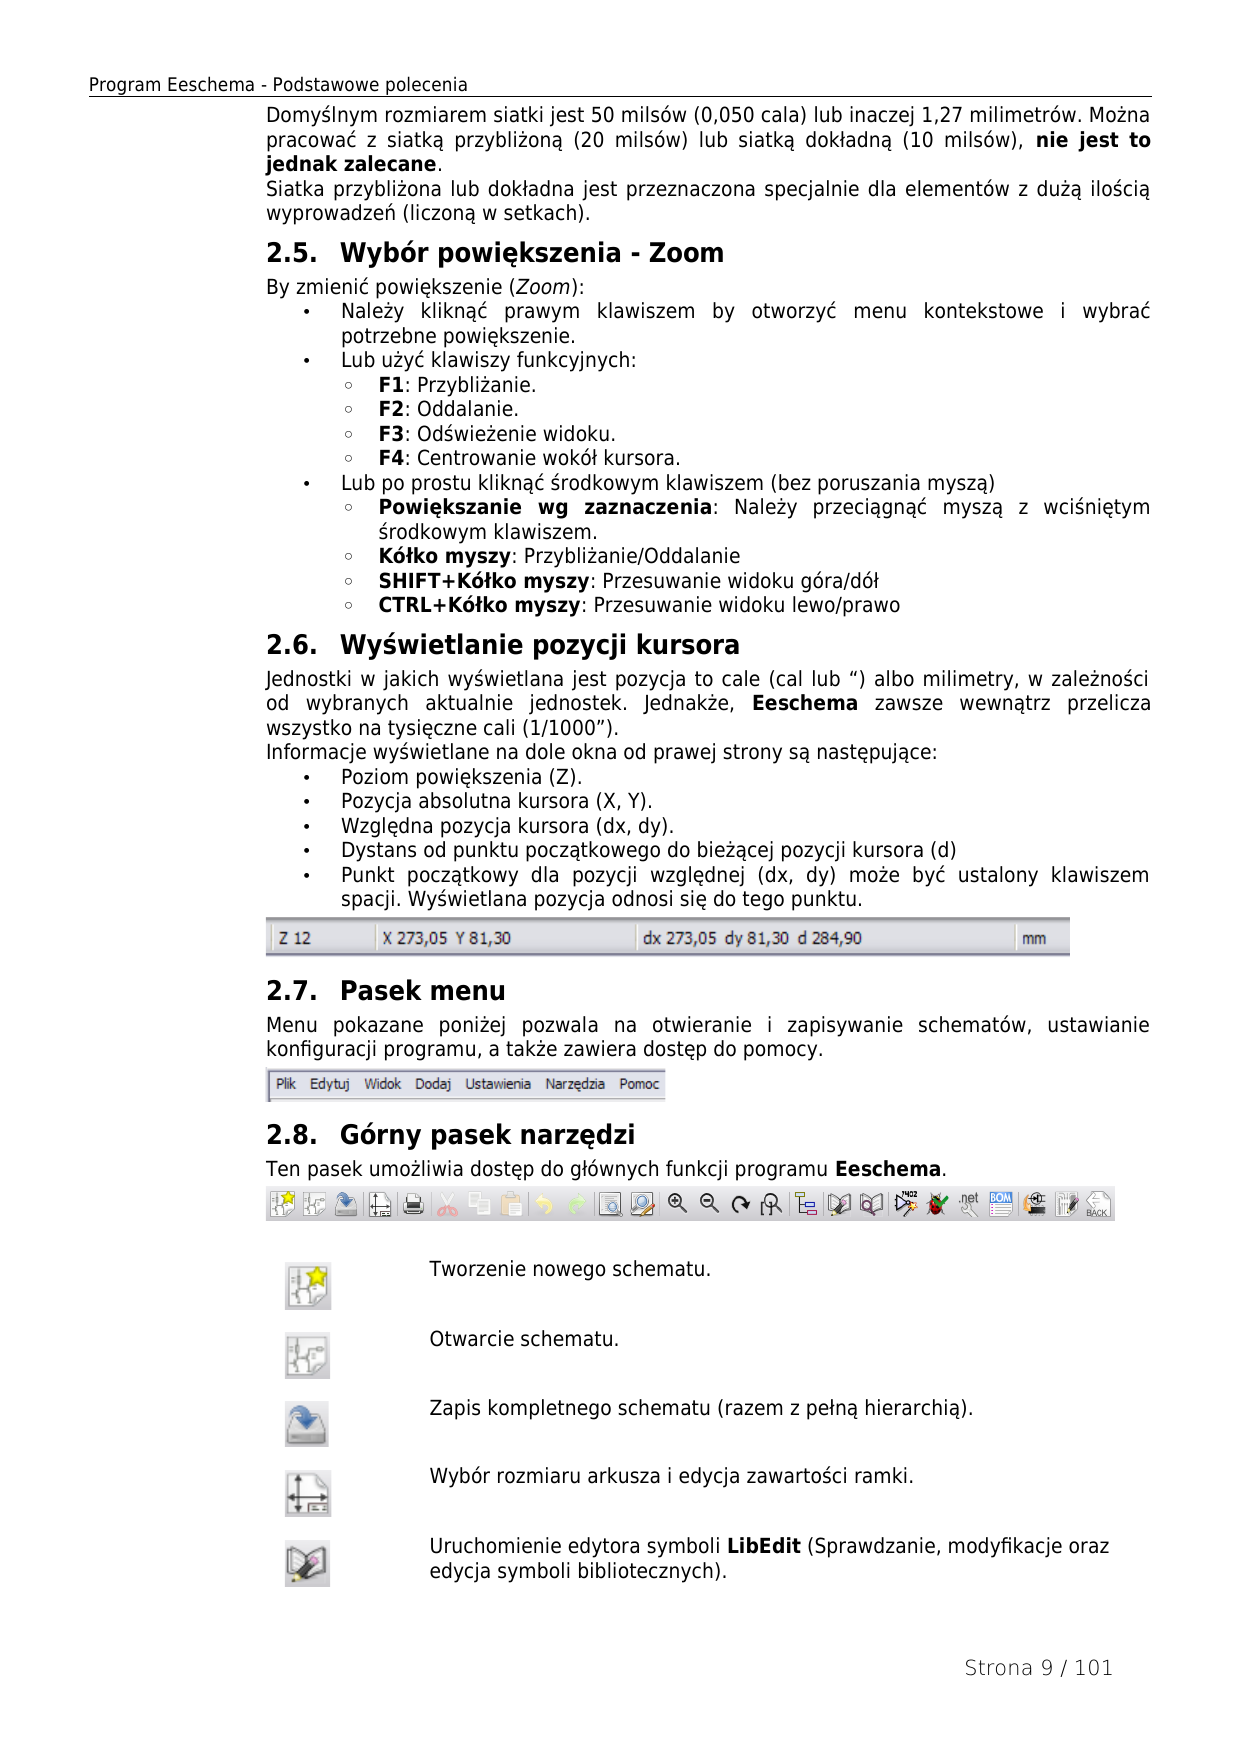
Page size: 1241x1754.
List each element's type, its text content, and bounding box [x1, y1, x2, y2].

list Lub użyć klawiszy funkcyjnych: [303, 348, 1152, 373]
table_header Tworzenie nowego schematu. [412, 1251, 1152, 1321]
picture [284, 1540, 331, 1587]
list Dystans od punktu początkowego do bieżącej pozycji kursora (d) [303, 838, 1152, 863]
list SHIFT+Kółko myszy: Przesuwanie widoku góra/dół [341, 569, 1152, 593]
text By zmienić powiększenie (Zoom): [266, 275, 1152, 299]
picture [284, 1262, 332, 1310]
picture [284, 1470, 332, 1517]
picture [284, 1401, 329, 1447]
table_cell [267, 1529, 412, 1599]
table_header [267, 1251, 412, 1321]
text Siatka przybliżona lub dokładna jest przeznaczona specjalnie dla elementów z dużą ilością wyprowadzeń (liczoną w setkach). [266, 177, 1152, 226]
subtitle Górny pasek narzędzi [266, 1119, 1152, 1151]
list F1: Przybliżanie. [341, 373, 1152, 397]
list F2: Oddalanie. [341, 397, 1152, 422]
list Powiększanie wg zaznaczenia: Należy przeciągnąć myszą z wciśniętym środkowym klawiszem. [341, 495, 1152, 544]
table_cell [267, 1390, 412, 1459]
list Poziom powiększenia (Z). [303, 765, 1152, 789]
list CTRL+Kółko myszy: Przesuwanie widoku lewo/prawo [341, 593, 1152, 618]
table_cell [267, 1459, 412, 1529]
text Domyślnym rozmiarem siatki jest 50 milsów (0,050 cala) lub inaczej 1,27 milimetrów. Można pracować z siatką przybliżoną (20 milsów) lub siatką dokładną (10 milsów), nie jest to jednak zalecane. [266, 103, 1152, 177]
table_cell Zapis kompletnego schematu (razem z pełną hierarchią). [412, 1390, 1152, 1459]
picture [265, 917, 1070, 958]
text Jednostki w jakich wyświetlana jest pozycja to cale (cal lub “) albo milimetry, w zależności od wybranych aktualnie jednostek. Jednakże, Eeschema zawsze wewnątrz przelicza wszystko na tysięczne cali (1/1000”). [266, 667, 1152, 740]
list Względna pozycja kursora (dx, dy). [303, 814, 1152, 838]
table_cell Otwarcie schematu. [412, 1321, 1152, 1390]
subtitle Wyświetlanie pozycji kursora [266, 629, 1152, 661]
list F4: Centrowanie wokół kursora. [341, 446, 1152, 471]
list F3: Odświeżenie widoku. [341, 422, 1152, 446]
picture [265, 1186, 1115, 1221]
picture [265, 1067, 666, 1102]
text Informacje wyświetlane na dole okna od prawej strony są następujące: [266, 740, 1152, 765]
text Menu pokazane poniżej pozwala na otwieranie i zapisywanie schematów, ustawianie konfiguracji programu, a także zawiera dostęp do pomocy. [266, 1013, 1152, 1062]
table_cell [267, 1321, 412, 1390]
list Należy kliknąć prawym klawiszem by otworzyć menu kontekstowe i wybrać potrzebne powiększenie. [303, 299, 1152, 348]
list Pozycja absolutna kursora (X, Y). [303, 789, 1152, 814]
list Punkt początkowy dla pozycji względnej (dx, dy) może być ustalony klawiszem spacji. Wyświetlana pozycja odnosi się do tego punktu. [303, 863, 1152, 912]
list Lub po prostu kliknąć środkowym klawiszem (bez poruszania myszą) [303, 471, 1152, 495]
table_cell Uruchomienie edytora symboli LibEdit (Sprawdzanie, modyfikacje oraz edycja symboli bibliotecznych). [412, 1529, 1152, 1599]
picture [284, 1332, 331, 1379]
table_cell Wybór rozmiaru arkusza i edycja zawartości ramki. [412, 1459, 1152, 1529]
list Kółko myszy: Przybliżanie/Oddalanie [341, 544, 1152, 569]
text Ten pasek umożliwia dostęp do głównych funkcji programu Eeschema. [266, 1156, 1152, 1181]
subtitle Wybór powiększenia - Zoom [266, 237, 1152, 269]
subtitle Pasek menu [266, 975, 1152, 1007]
